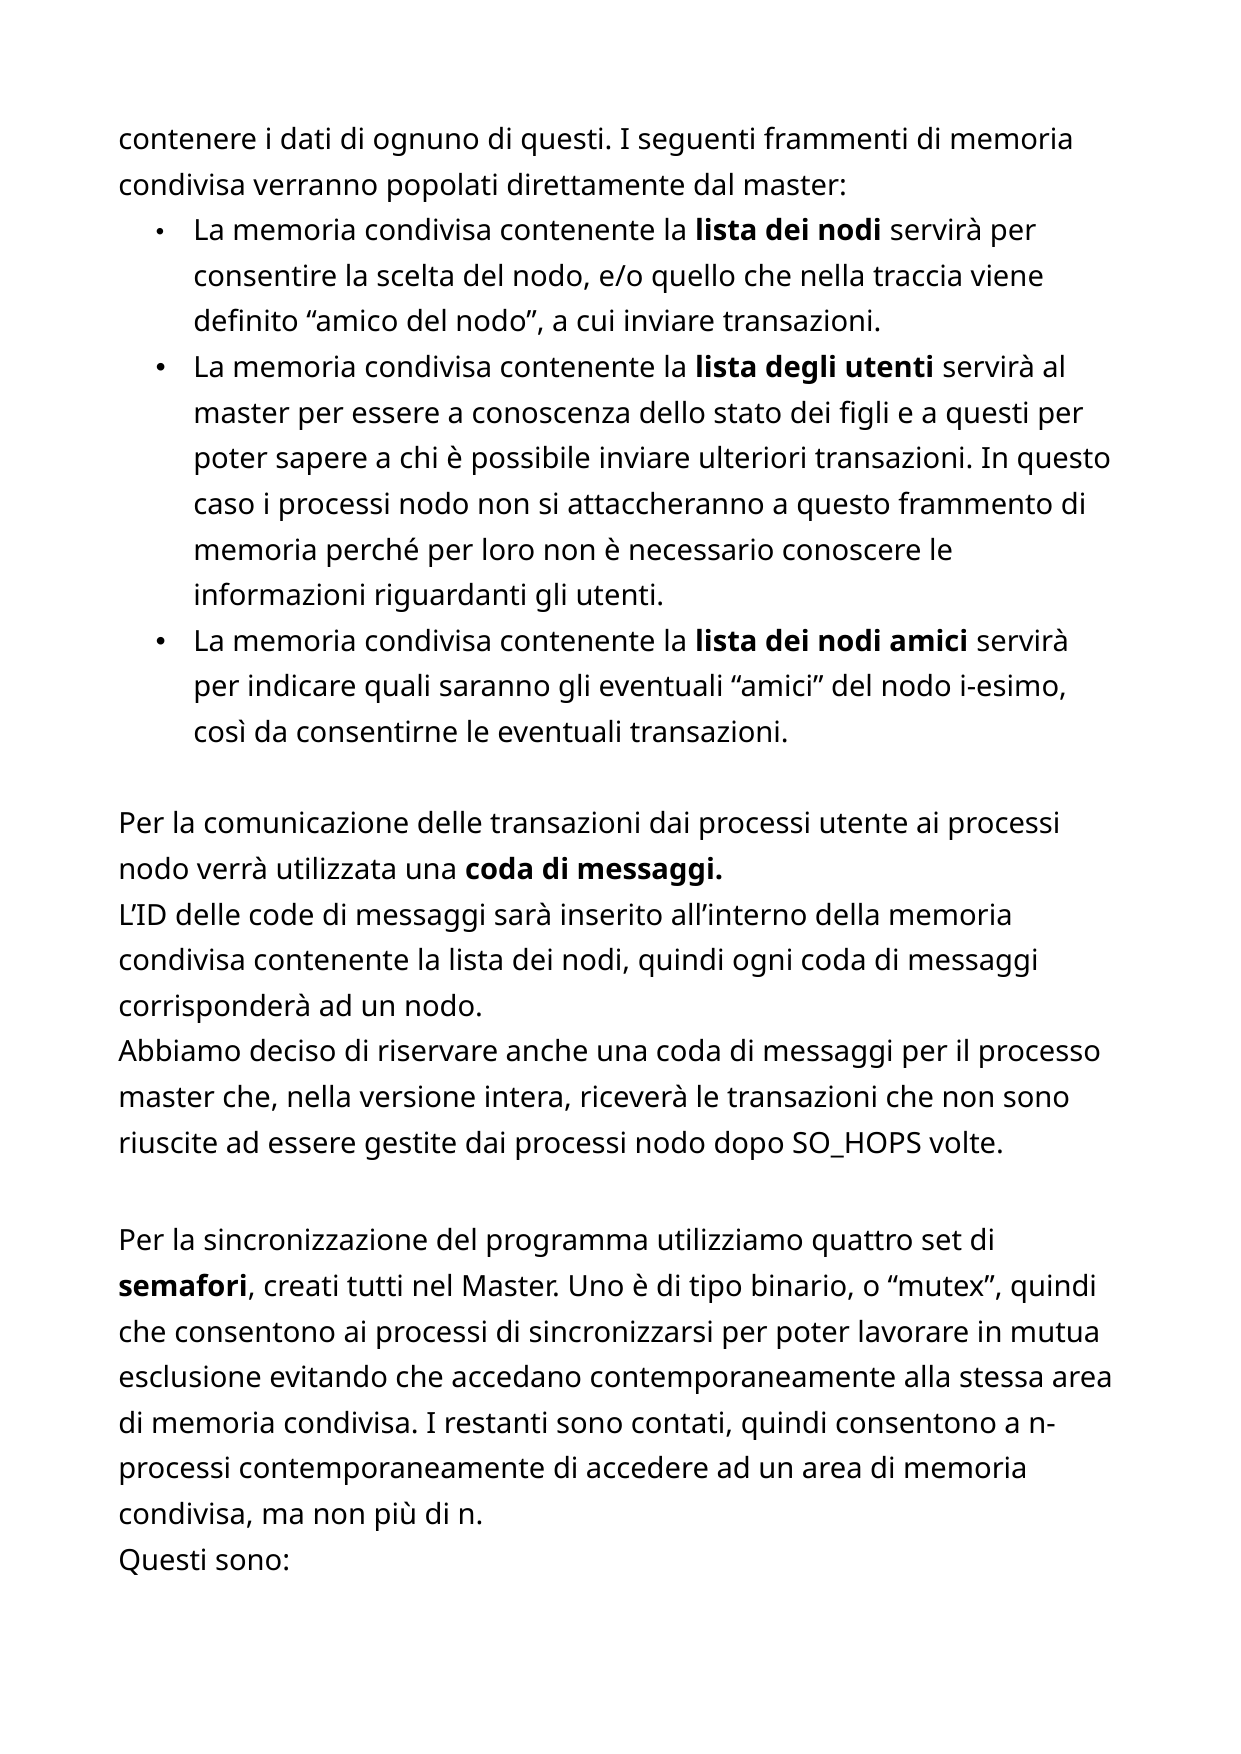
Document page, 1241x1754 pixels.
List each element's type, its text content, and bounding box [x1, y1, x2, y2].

text Abbiamo deciso di riservare anche una coda di messaggi per il processo master che, nella versione intera, riceverà le transazioni che non sono riuscite ad essere gestite dai processi nodo dopo SO_HOPS volte. [118, 1031, 1122, 1162]
text Per la sincronizzazione del programma utilizziamo quattro set di semafori, creati tutti nel Master. Uno è di tipo binario, o “mutex”, quindi che consentono ai processi di sincronizzarsi per poter lavorare in mutua esclusione evitando che accedano contemporaneamente alla stessa area di memoria condivisa. I restanti sono contati, quindi consentono a n-processi contemporaneamente di accedere ad un area di memoria condivisa, ma non più di n. [118, 1220, 1122, 1533]
text Per la comunicazione delle transazioni dai processi utente ai processi nodo verrà utilizzata una coda di messaggi. [118, 802, 1122, 888]
list La memoria condivisa contenente la lista dei nodi servirà per consentire la scelta del nodo, e/o quello che nella traccia viene definito “amico del nodo”, a cui inviare transazioni. [156, 209, 1122, 340]
list La memoria condivisa contenente la lista degli utenti servirà al master per essere a conoscenza dello stato dei figli e a questi per poter sapere a chi è possibile inviare ulteriori transazioni. In questo caso i processi nodo non si attaccheranno a questo frammento di memoria perché per loro non è necessario conoscere le informazioni riguardanti gli utenti. [156, 346, 1122, 614]
text L’ID delle code di messaggi sarà inserito all’interno della memoria condivisa contenente la lista dei nodi, quindi ogni coda di messaggi corrisponderà ad un nodo. [118, 894, 1122, 1025]
text contenere i dati di ognuno di questi. I seguenti frammenti di memoria condivisa verranno popolati direttamente dal master: [118, 118, 1122, 203]
text Questi sono: [118, 1539, 1122, 1579]
list La memoria condivisa contenente la lista dei nodi amici servirà per indicare quali saranno gli eventuali “amici” del nodo i-esimo, così da consentirne le eventuali transazioni. [156, 620, 1122, 751]
